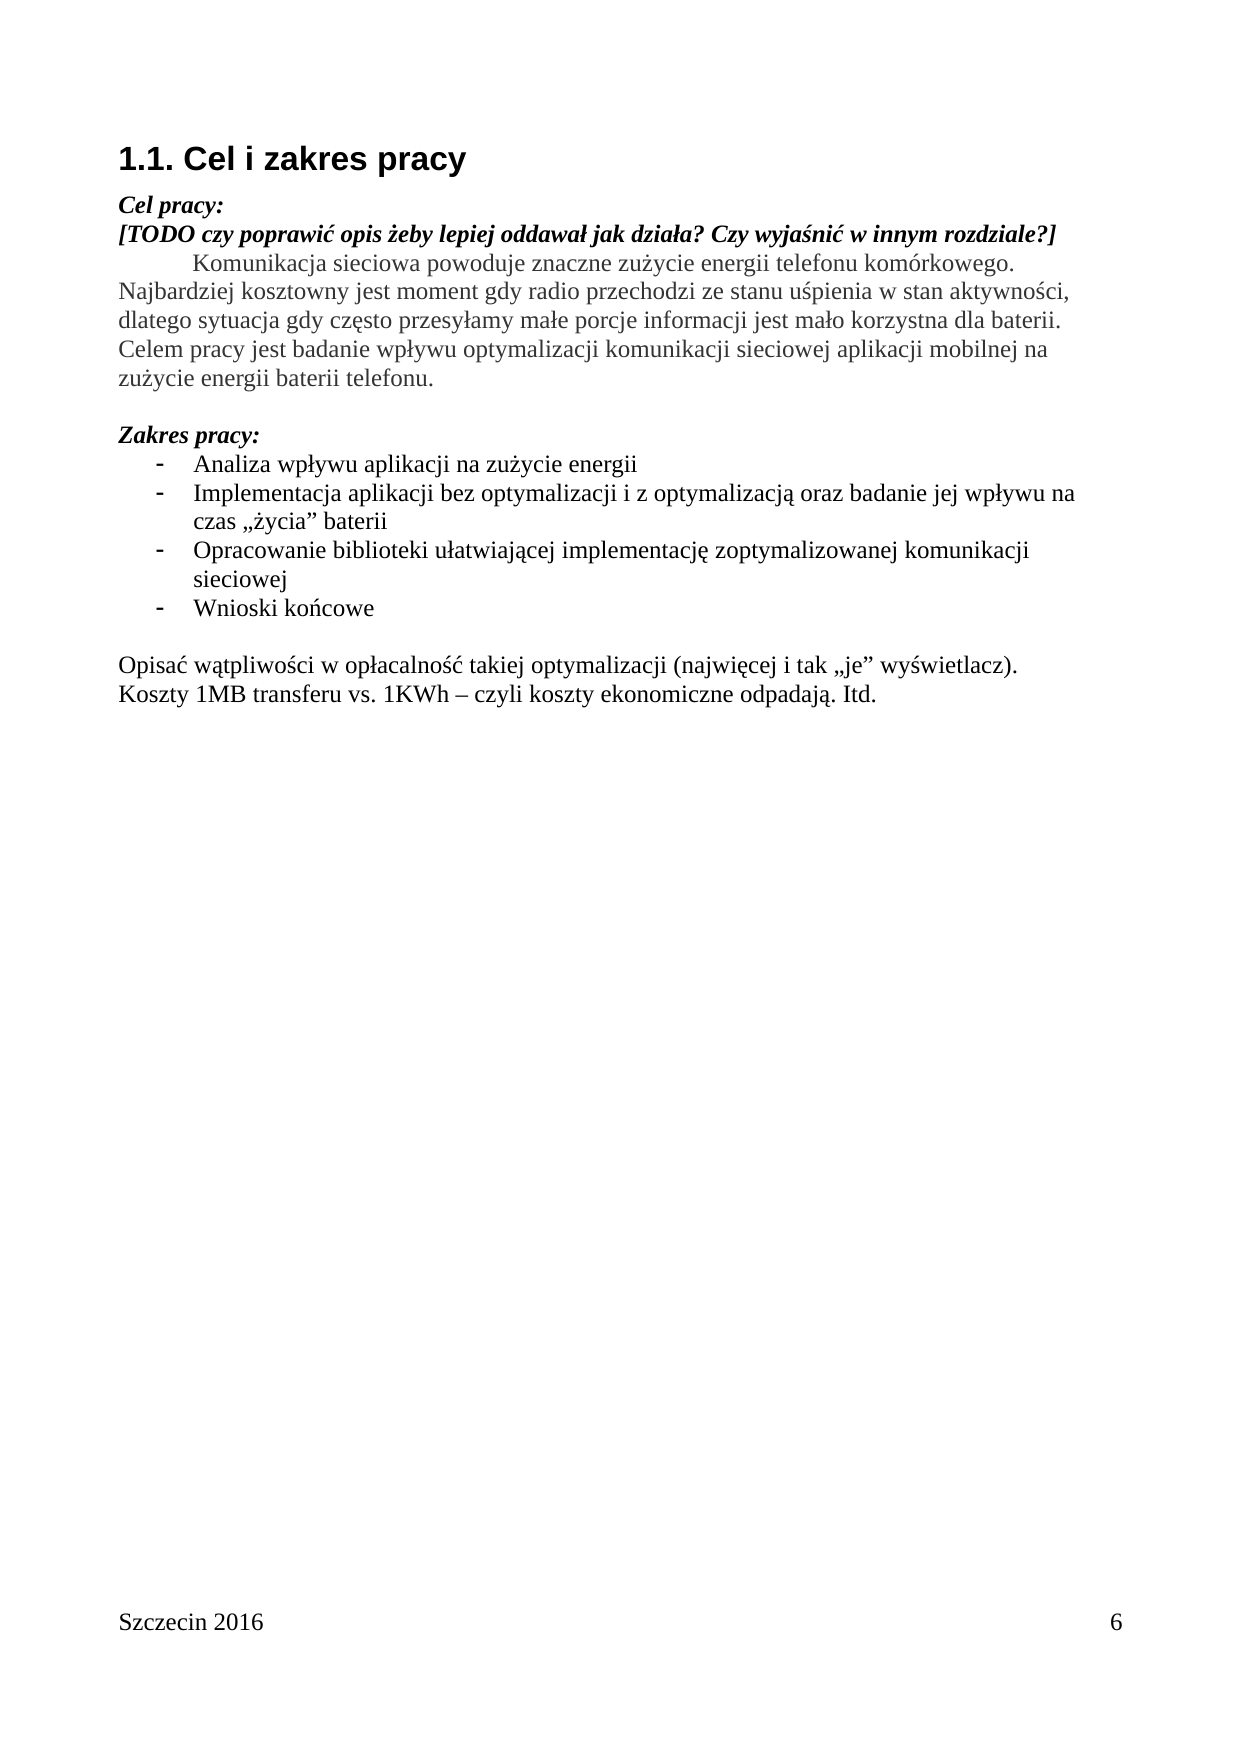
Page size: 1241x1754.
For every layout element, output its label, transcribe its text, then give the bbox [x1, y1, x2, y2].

text Cel pracy: [118, 190, 1122, 219]
text Komunikacja sieciowa powoduje znaczne zużycie energii telefonu komórkowego. Najbardziej kosztowny jest moment gdy radio przechodzi ze stanu uśpienia w stan aktywności, dlatego sytuacja gdy często przesyłamy małe porcje informacji jest mało korzystna dla baterii. Celem pracy jest badanie wpływu optymalizacji komunikacji sieciowej aplikacji mobilnej na zużycie energii baterii telefonu. [118, 248, 1122, 391]
list Wnioski końcowe [156, 593, 1122, 621]
list Analiza wpływu aplikacji na zużycie energii [156, 449, 1122, 478]
subtitle Opisać wątpliwości w opłacalność takiej optymalizacji (najwięcej i tak „je” wyświetlacz). [118, 650, 1122, 679]
list Implementacja aplikacji bez optymalizacji i z optymalizacją oraz badanie jej wpływu na czas „życia” baterii [156, 478, 1122, 535]
text Zakres pracy: [118, 420, 1122, 449]
subtitle 1.1. Cel i zakres pracy [118, 139, 1122, 178]
text [TODO czy poprawić opis żeby lepiej oddawał jak działa? Czy wyjaśnić w innym rozdziale?] [118, 219, 1122, 248]
list Opracowanie biblioteki ułatwiającej implementację zoptymalizowanej komunikacji sieciowej [156, 535, 1122, 593]
subtitle Koszty 1MB transferu vs. 1KWh – czyli koszty ekonomiczne odpadają. Itd. [118, 679, 1122, 708]
